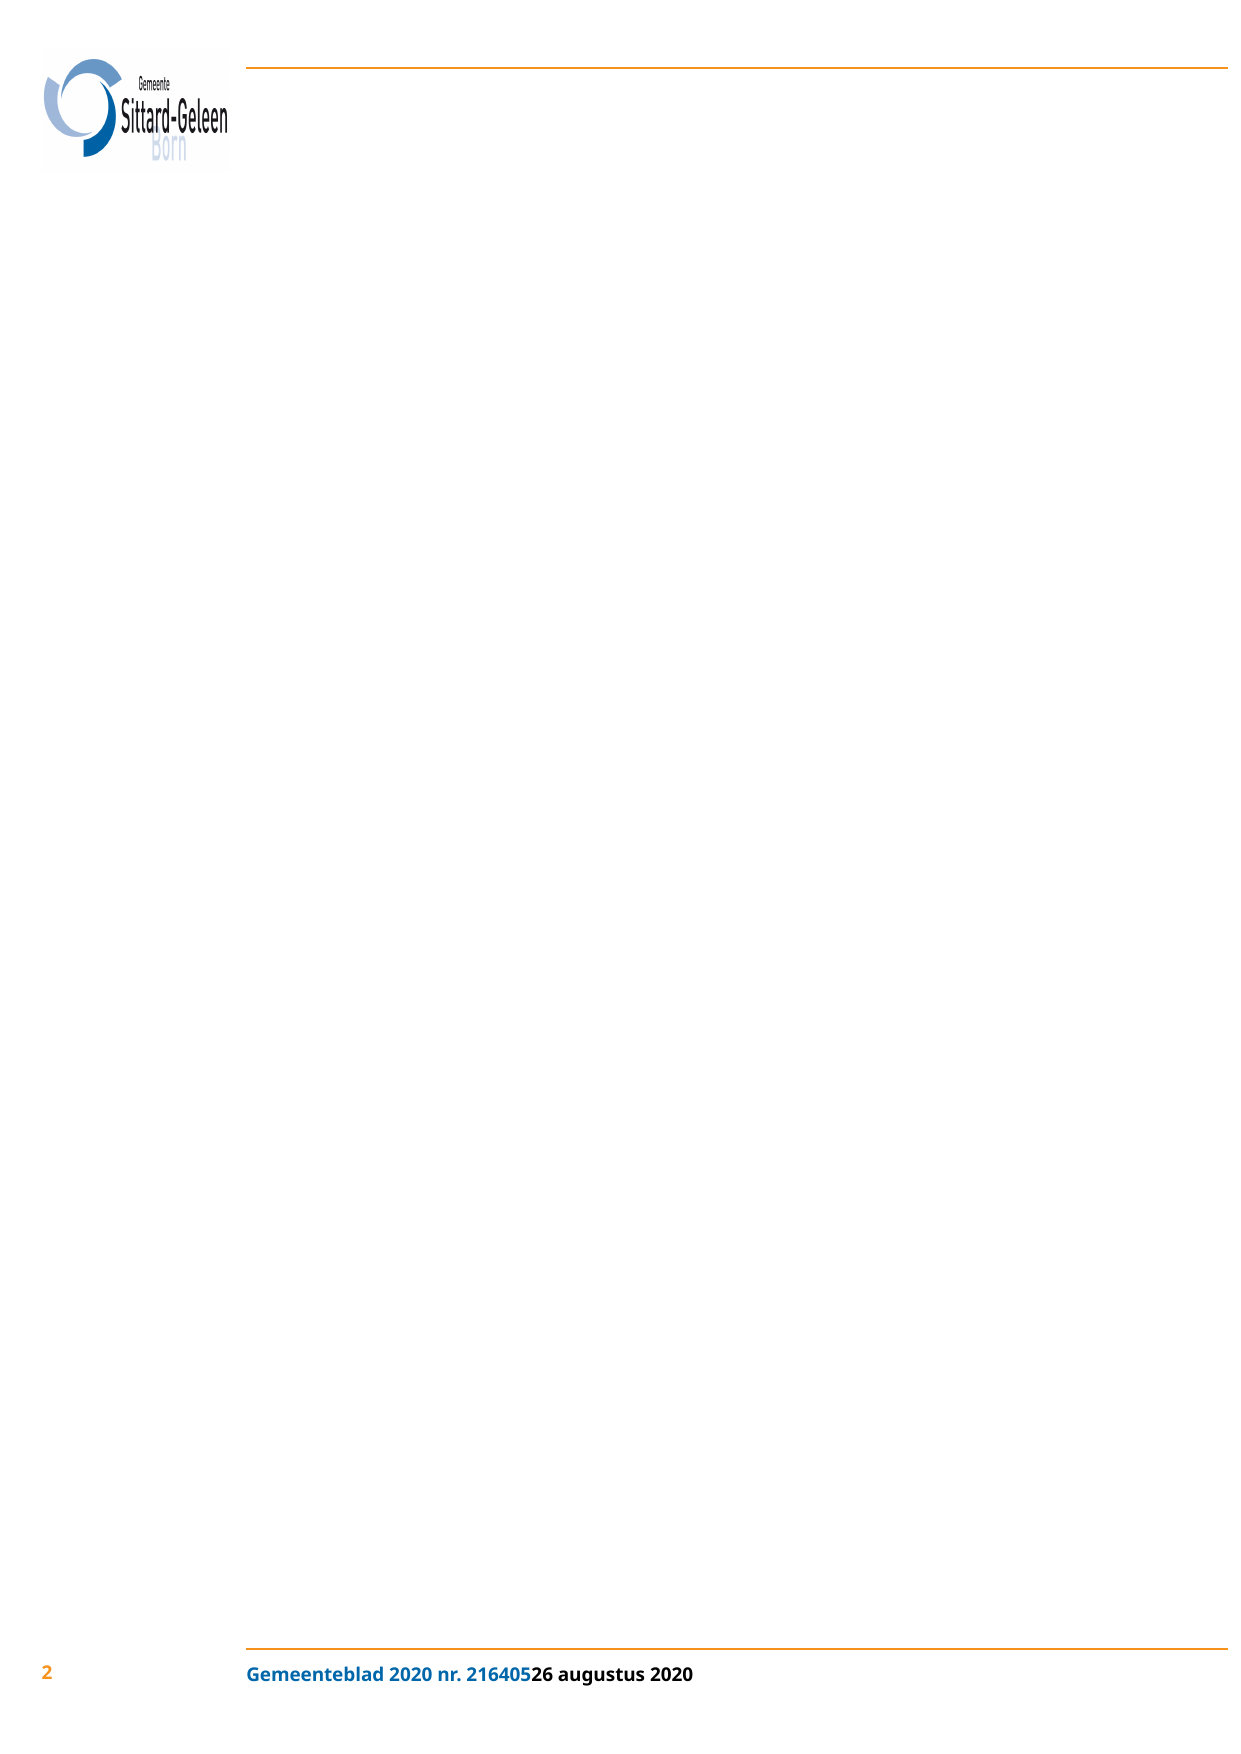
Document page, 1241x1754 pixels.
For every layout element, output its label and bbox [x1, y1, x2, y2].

picture [41, 47, 231, 172]
